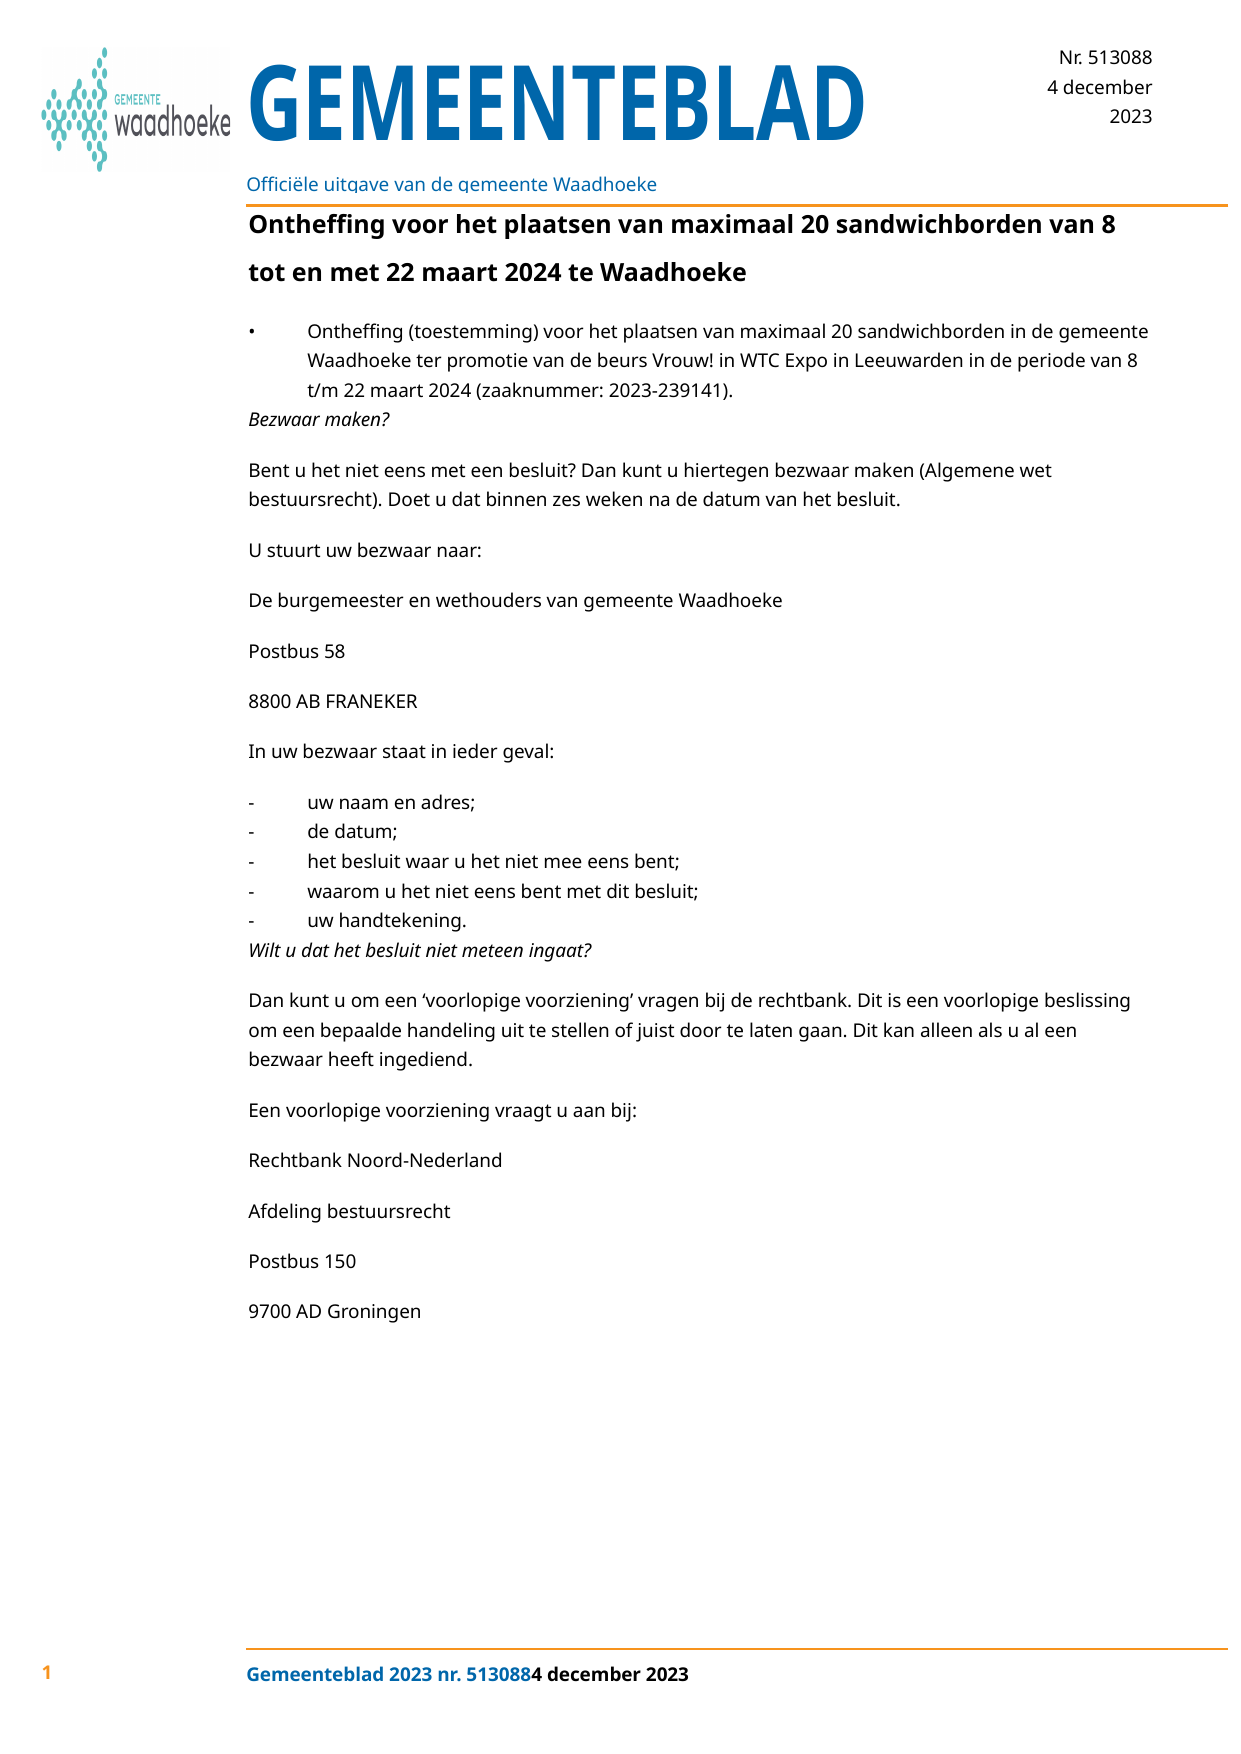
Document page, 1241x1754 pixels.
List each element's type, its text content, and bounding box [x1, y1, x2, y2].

text Wilt u dat het besluit niet meteen ingaat? [248, 937, 1152, 963]
text U stuurt uw bezwaar naar: [248, 537, 1152, 563]
text Bent u het niet eens met een besluit? Dan kunt u hiertegen bezwaar maken (Algemene wet bestuursrecht). Doet u dat binnen zes weken na de datum van het besluit. [248, 457, 1152, 512]
text Ontheffing voor het plaatsen van maximaal 20 sandwichborden van 8 tot en met 22 maart 2024 te Waadhoeke [248, 207, 1152, 288]
list uw handtekening. [248, 907, 1152, 933]
text 8800 AB FRANEKER [248, 688, 1152, 714]
text Een voorlopige voorziening vraagt u aan bij: [248, 1097, 1152, 1123]
list de datum; [248, 819, 1152, 844]
picture [41, 47, 231, 172]
list uw naam en adres; [248, 789, 1152, 815]
list Ontheffing (toestemming) voor het plaatsen van maximaal 20 sandwichborden in de gemeente Waadhoeke ter promotie van de beurs Vrouw! in WTC Expo in Leeuwarden in de periode van 8 t/m 22 maart 2024 (zaaknummer: 2023-239141). [248, 318, 1152, 403]
list waarom u het niet eens bent met dit besluit; [248, 878, 1152, 904]
text Postbus 58 [248, 638, 1152, 664]
text De burgemeester en wethouders van gemeente Waadhoeke [248, 587, 1152, 613]
text Bezwaar maken? [248, 407, 1152, 432]
list het besluit waar u het niet mee eens bent; [248, 848, 1152, 874]
text Afdeling bestuursrecht [248, 1198, 1152, 1224]
text In uw bezwaar staat in ieder geval: [248, 739, 1152, 764]
text Dan kunt u om een ‘voorlopige voorziening’ vragen bij de rechtbank. Dit is een voorlopige beslissing om een bepaalde handeling uit te stellen of juist door te laten gaan. Dit kan alleen als u al een bezwaar heeft ingediend. [248, 987, 1152, 1072]
text 9700 AD Groningen [248, 1299, 1152, 1324]
text Postbus 150 [248, 1248, 1152, 1274]
text Rechtbank Noord-Nederland [248, 1147, 1152, 1173]
